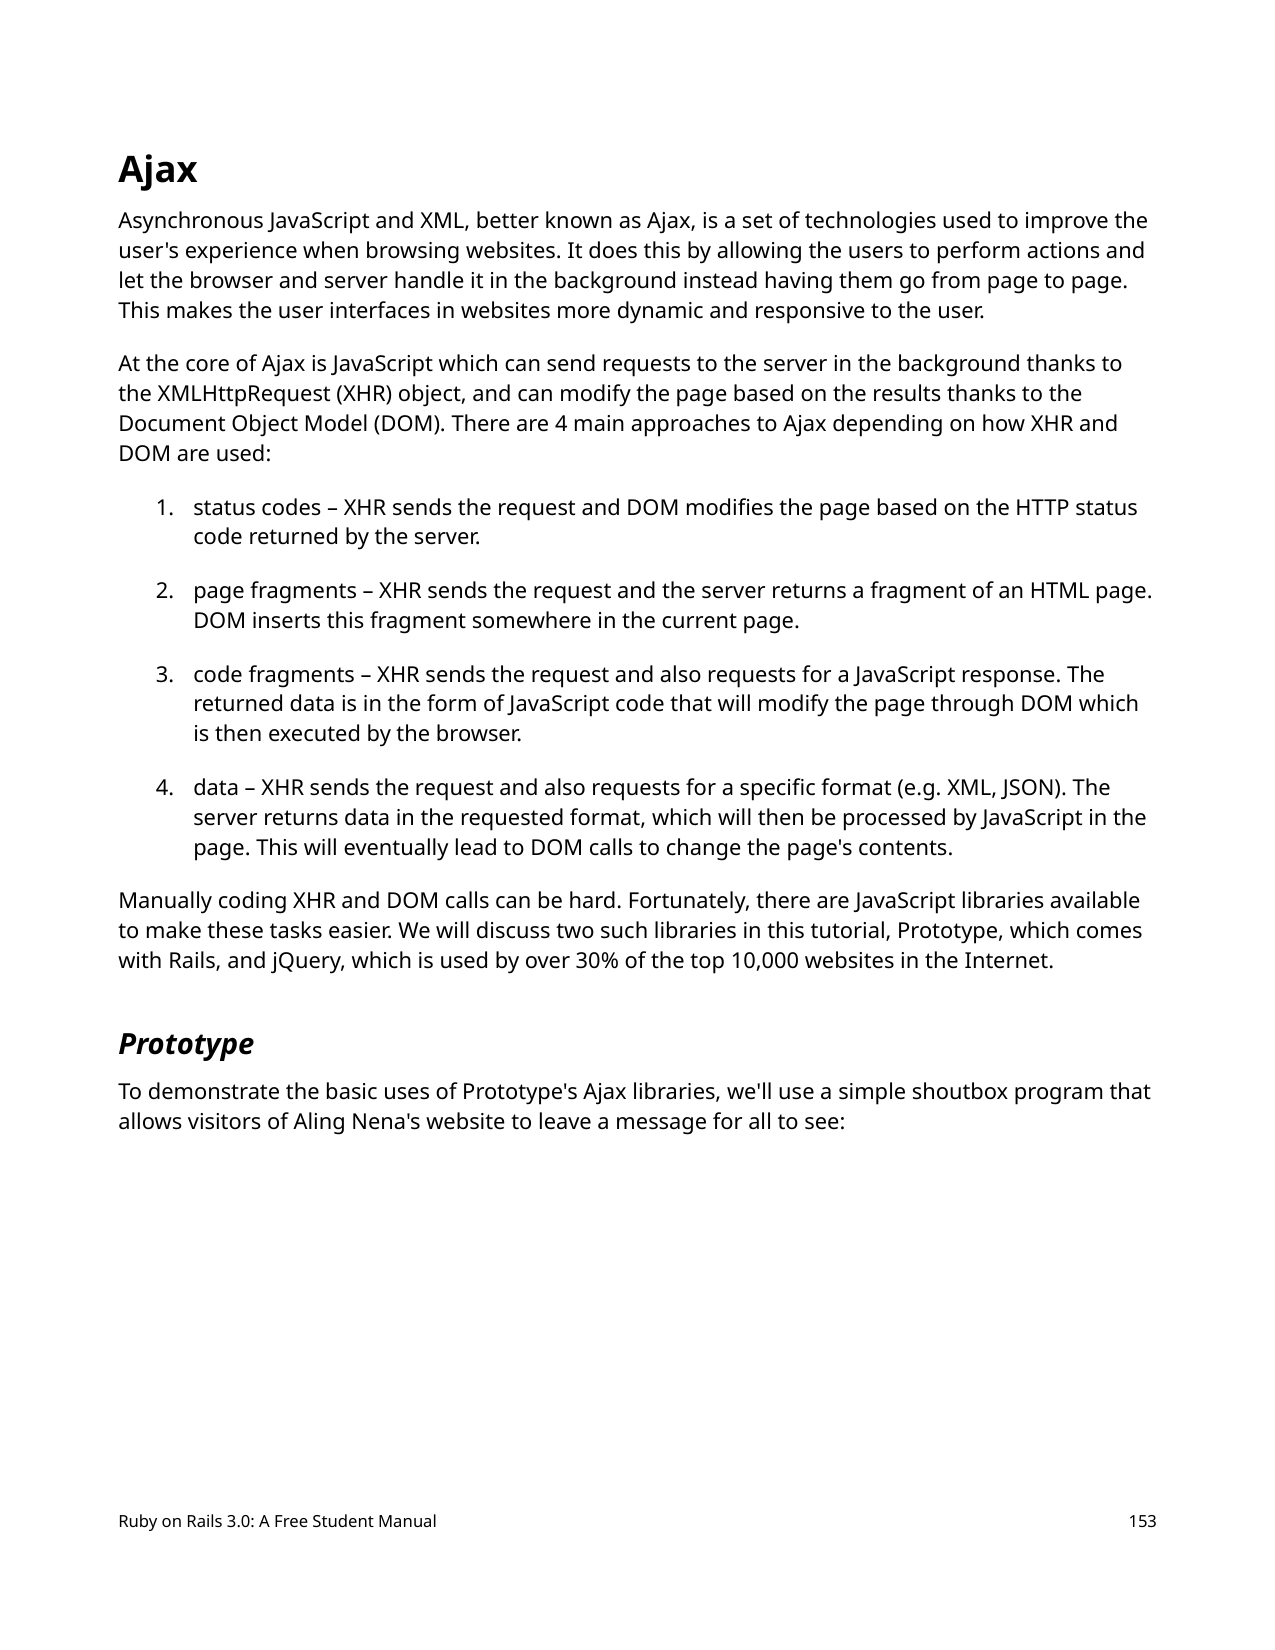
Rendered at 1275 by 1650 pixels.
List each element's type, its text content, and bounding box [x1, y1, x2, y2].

list code fragments – XHR sends the request and also requests for a JavaScript response. The returned data is in the form of JavaScript code that will modify the page through DOM which is then executed by the browser. [156, 659, 1157, 748]
text Asynchronous JavaScript and XML, better known as Ajax, is a set of technologies used to improve the user's experience when browsing websites. It does this by allowing the users to perform actions and let the browser and server handle it in the background instead having them go from page to page. This makes the user interfaces in websites more dynamic and responsive to the user. [118, 205, 1157, 324]
text At the core of Ajax is JavaScript which can send requests to the server in the background thanks to the XMLHttpRequest (XHR) object, and can modify the page based on the results thanks to the Document Object Model (DOM). There are 4 main approaches to Ajax depending on how XHR and DOM are used: [118, 348, 1157, 468]
list status codes – XHR sends the request and DOM modifies the page based on the HTTP status code returned by the server. [156, 492, 1157, 551]
text Manually coding XHR and DOM calls can be hard. Fortunately, there are JavaScript libraries available to make these tasks easier. We will discuss two such libraries in this tutorial, Prototype, which comes with Rails, and jQuery, which is used by over 30% of the top 10,000 websites in the Internet. [118, 885, 1157, 975]
text To demonstrate the basic uses of Prototype's Ajax libraries, we'll use a simple shoutbox program that allows visitors of Aling Nena's website to leave a message for all to see: [118, 1076, 1157, 1135]
list data – XHR sends the request and also requests for a specific format (e.g. XML, JSON). The server returns data in the requested format, which will then be processed by JavaScript in the page. This will eventually lead to DOM calls to change the page's contents. [156, 772, 1157, 861]
subtitle Ajax [118, 143, 1157, 193]
subtitle Prototype [118, 1024, 1157, 1063]
list page fragments – XHR sends the request and the server returns a fragment of an HTML page. DOM inserts this fragment somewhere in the current page. [156, 575, 1157, 635]
